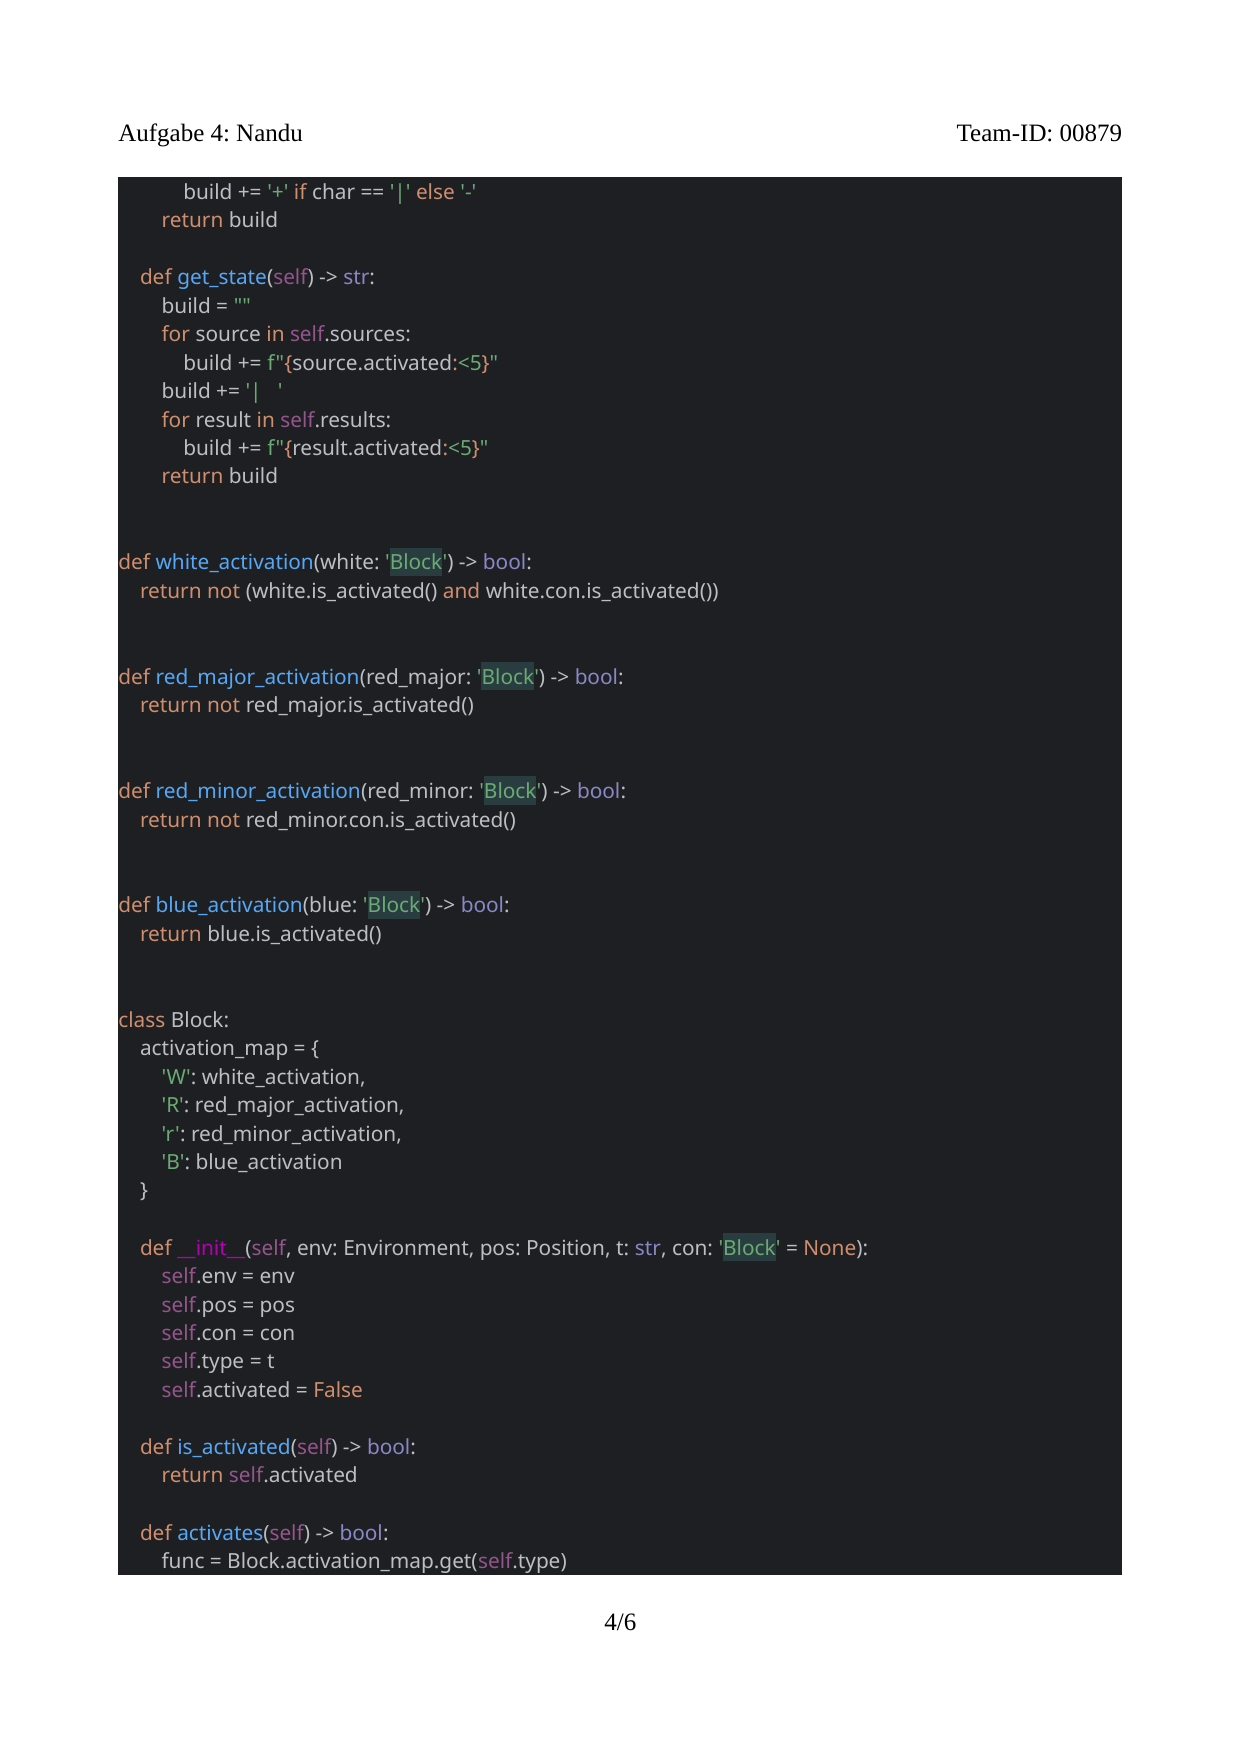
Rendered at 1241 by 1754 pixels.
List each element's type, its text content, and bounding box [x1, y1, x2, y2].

text build += '+' if char == '|' else '-' return build def get_state(self) -> str: build = "" for source in self.sources: build += f"{source.activated:<5}" build += '| ' for result in self.results: build += f"{result.activated:<5}" return build def white_activation(white: 'Block') -> bool: return not (white.is_activated() and white.con.is_activated()) def red_major_activation(red_major: 'Block') -> bool: return not red_major.is_activated() def red_minor_activation(red_minor: 'Block') -> bool: return not red_minor.con.is_activated() def blue_activation(blue: 'Block') -> bool: return blue.is_activated() class Block: activation_map = { 'W': white_activation, 'R': red_major_activation, 'r': red_minor_activation, 'B': blue_activation } def __init__(self, env: Environment, pos: Position, t: str, con: 'Block' = None): self.env = env self.pos = pos self.con = con self.type = t self.activated = False def is_activated(self) -> bool: return self.activated def activates(self) -> bool: func = Block.activation_map.get(self.type) [118, 177, 1122, 1575]
